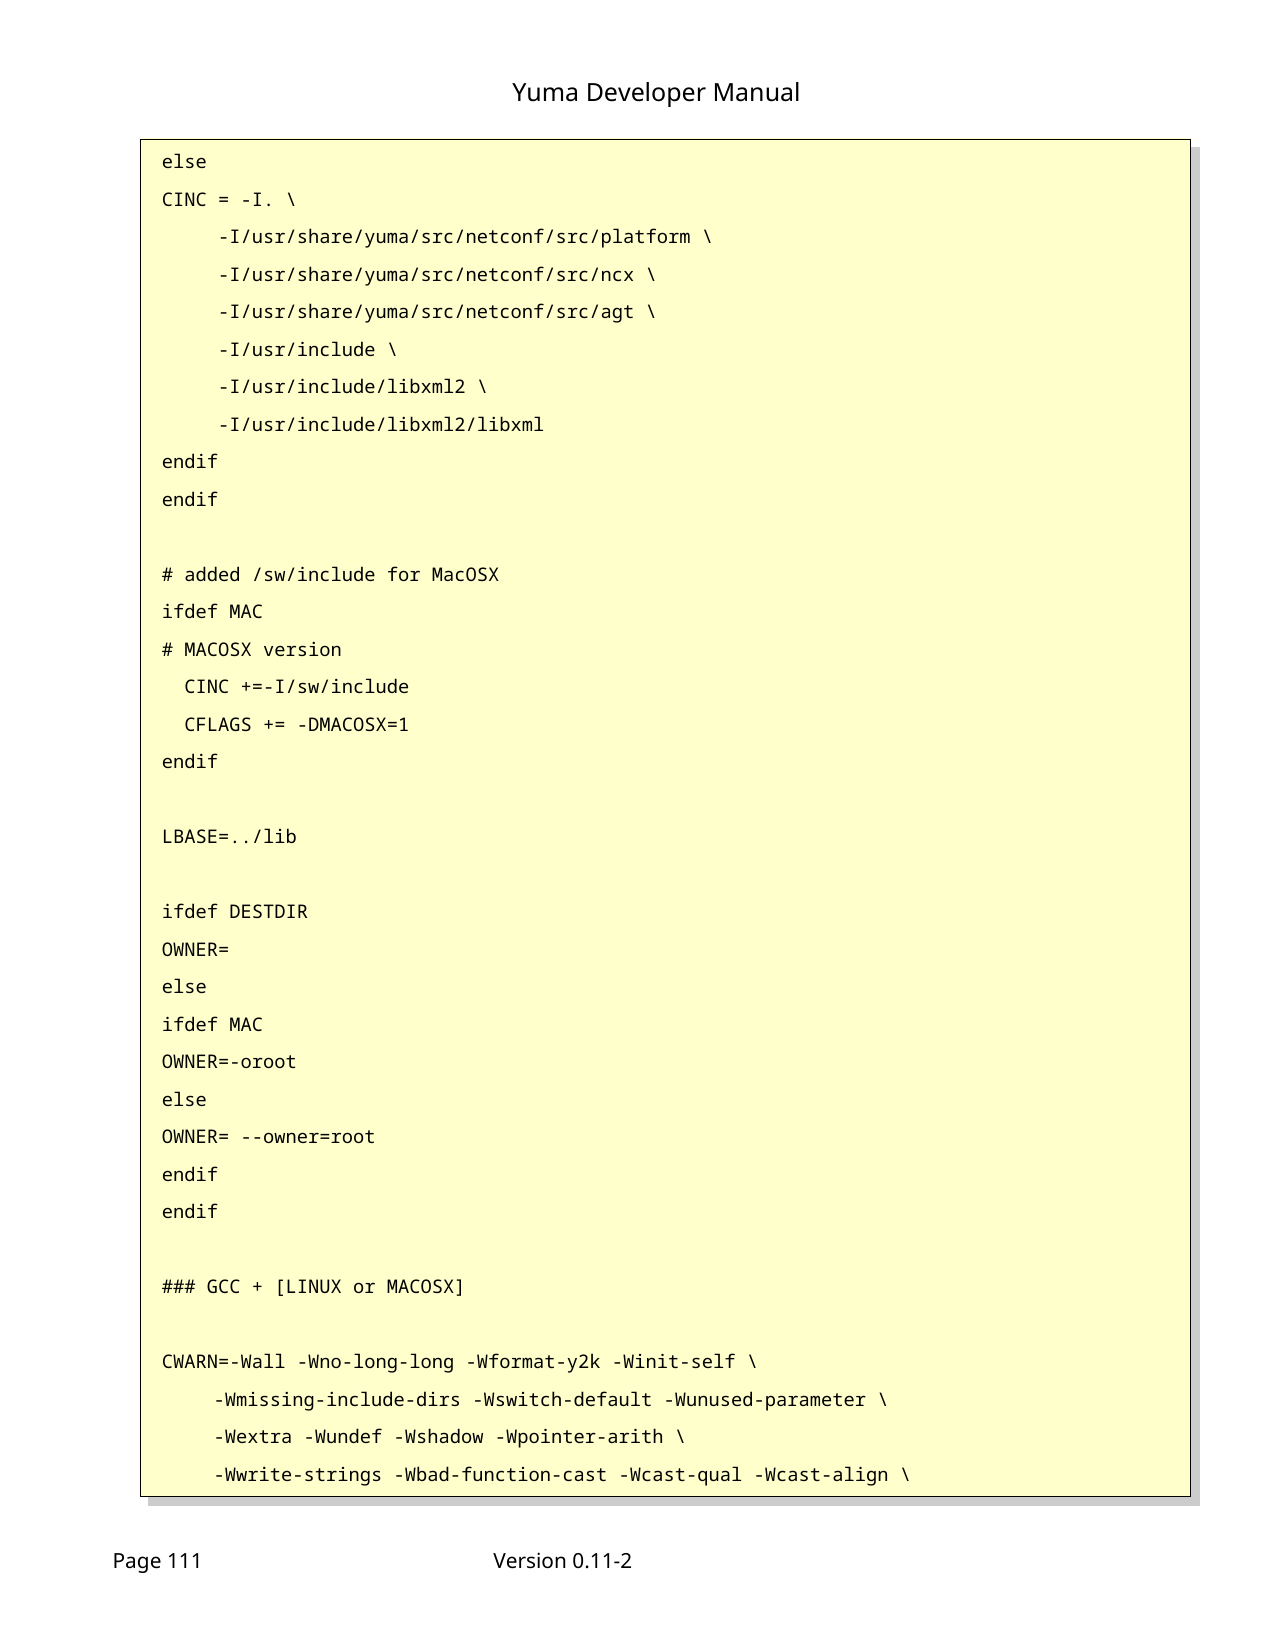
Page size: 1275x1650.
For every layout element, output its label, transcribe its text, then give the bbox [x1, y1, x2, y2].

text endif [141, 1151, 1190, 1187]
text -Wwrite-strings -Wbad-function-cast -Wcast-qual -Wcast-align \ [141, 1451, 1190, 1496]
text ifdef MAC [141, 1001, 1190, 1037]
text -I/usr/share/yuma/src/netconf/src/ncx \ [141, 251, 1190, 287]
text else [141, 140, 1190, 174]
text endif [141, 476, 1190, 512]
text ifdef DESTDIR [141, 888, 1190, 924]
text LBASE=../lib [141, 813, 1190, 849]
text # added /sw/include for MacOSX [141, 551, 1190, 587]
text CWARN=-Wall -Wno-long-long -Wformat-y2k -Winit-self \ [141, 1338, 1190, 1374]
text ifdef MAC [141, 588, 1190, 624]
text -I/usr/share/yuma/src/netconf/src/agt \ [141, 288, 1190, 324]
text -I/usr/include/libxml2 \ [141, 363, 1190, 399]
text -I/usr/include \ [141, 326, 1190, 362]
text -Wextra -Wundef -Wshadow -Wpointer-arith \ [141, 1413, 1190, 1449]
text # MACOSX version [141, 626, 1190, 662]
text CFLAGS += -DMACOSX=1 [141, 701, 1190, 737]
text else [141, 963, 1190, 999]
text ### GCC + [LINUX or MACOSX] [141, 1263, 1190, 1299]
text else [141, 1076, 1190, 1112]
text endif [141, 1188, 1190, 1224]
text CINC = -I. \ [141, 176, 1190, 212]
text OWNER= [141, 926, 1190, 962]
text endif [141, 438, 1190, 474]
text endif [141, 738, 1190, 774]
text CINC +=-I/sw/include [141, 663, 1190, 699]
text OWNER= --owner=root [141, 1113, 1190, 1149]
text -Wmissing-include-dirs -Wswitch-default -Wunused-parameter \ [141, 1376, 1190, 1412]
text -I/usr/include/libxml2/libxml [141, 401, 1190, 437]
text OWNER=-oroot [141, 1038, 1190, 1074]
text -I/usr/share/yuma/src/netconf/src/platform \ [141, 213, 1190, 249]
